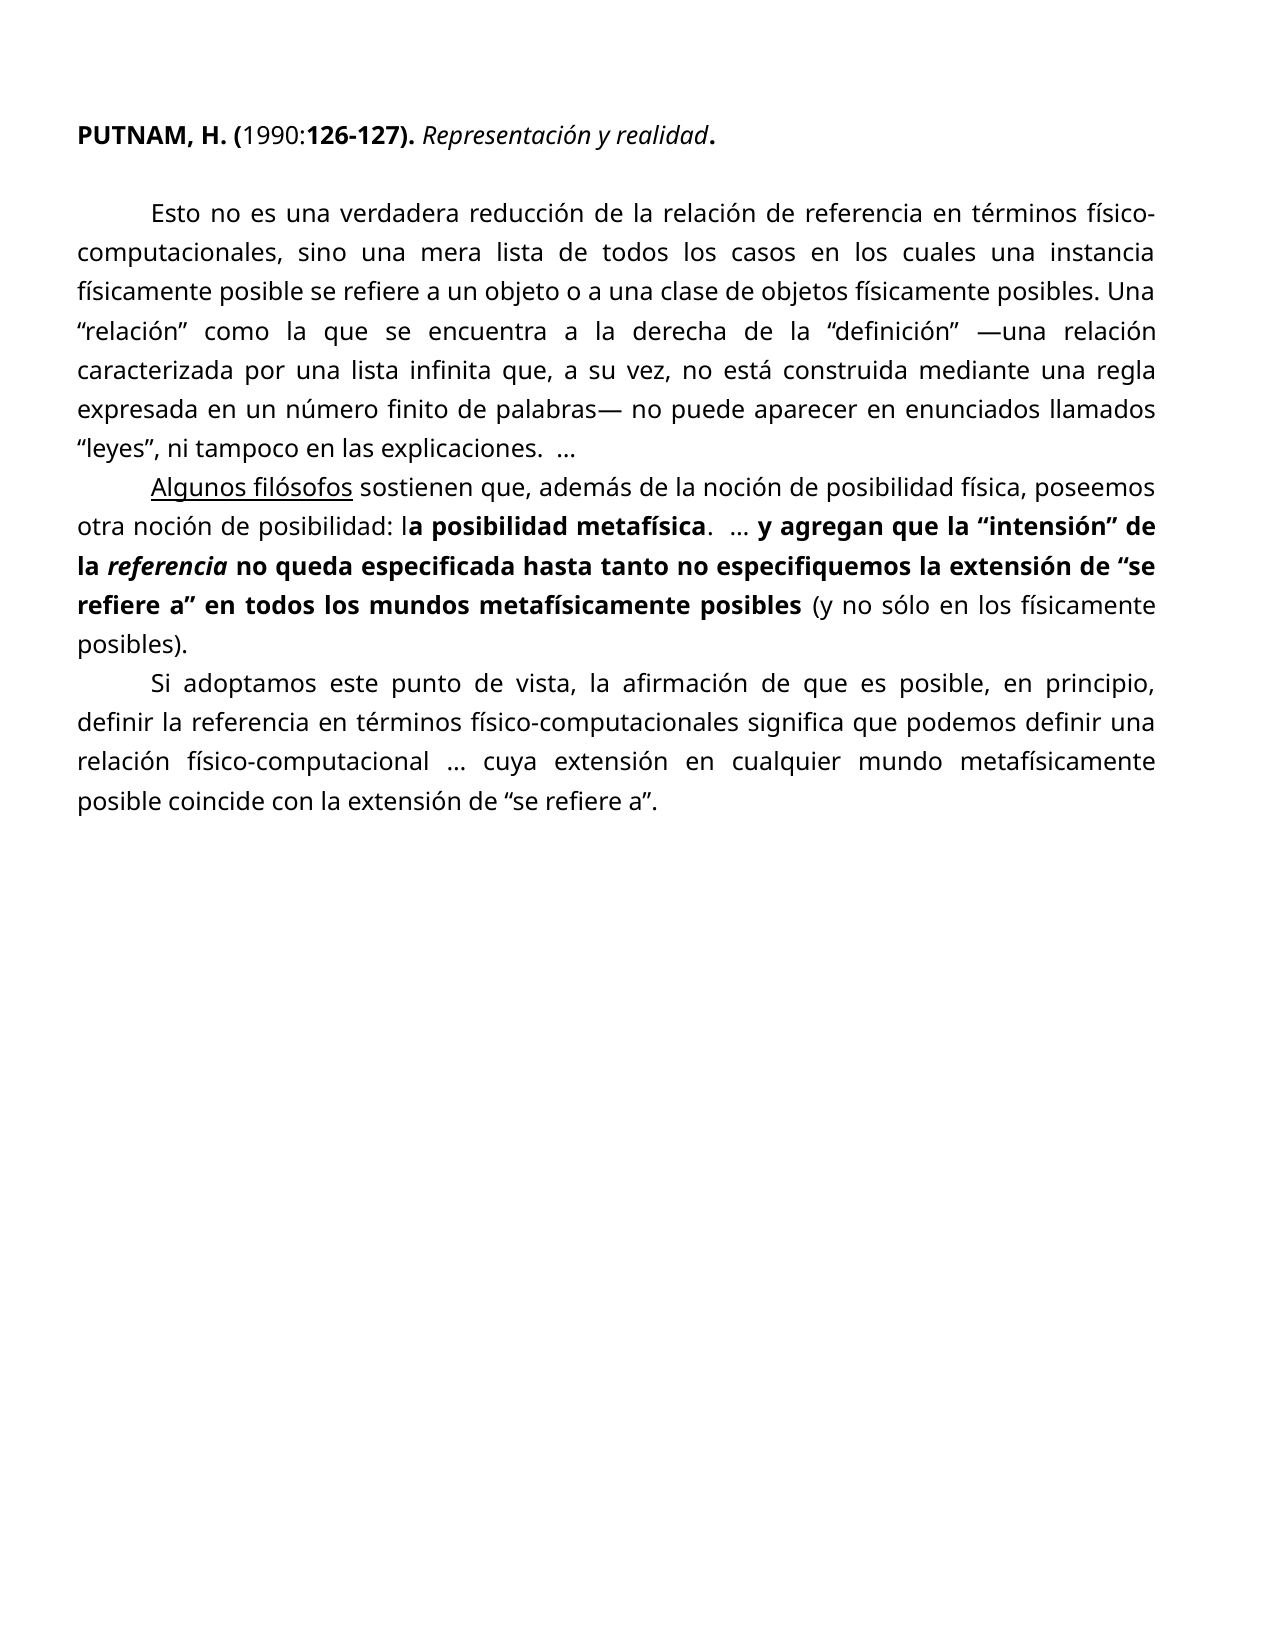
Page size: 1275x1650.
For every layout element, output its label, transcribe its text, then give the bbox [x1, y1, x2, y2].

text Algunos filósofos sostienen que, además de la noción de posibilidad física, poseemos otra noción de posibilidad: la posibilidad metafísica. … y agregan que la “intensión” de la referencia no queda especificada hasta tanto no especifiquemos la extensión de “se refiere a” en todos los mundos metafísicamente posibles (y no sólo en los físicamente posibles). [77, 470, 1157, 661]
text Si adoptamos este punto de vista, la afirmación de que es posible, en principio, definir la referencia en términos físico-computacionales significa que podemos definir una relación físico-computacional … cuya extensión en cualquier mundo metafísicamente posible coincide con la extensión de “se refiere a”. [77, 666, 1157, 817]
text Esto no es una verdadera reducción de la relación de referencia en términos físico-computacionales, sino una mera lista de todos los casos en los cuales una instancia físicamente posible se refiere a un objeto o a una clase de objetos físicamente posibles. Una “relación” como la que se encuentra a la derecha de la “definición” —una relación caracterizada por una lista infinita que, a su vez, no está construida mediante una regla expresada en un número finito de palabras— no puede aparecer en enunciados llamados “leyes”, ni tampoco en las explicaciones. … [77, 196, 1157, 465]
text PUTNAM, H. (1990:126-127). Representación y realidad. [77, 117, 1157, 151]
